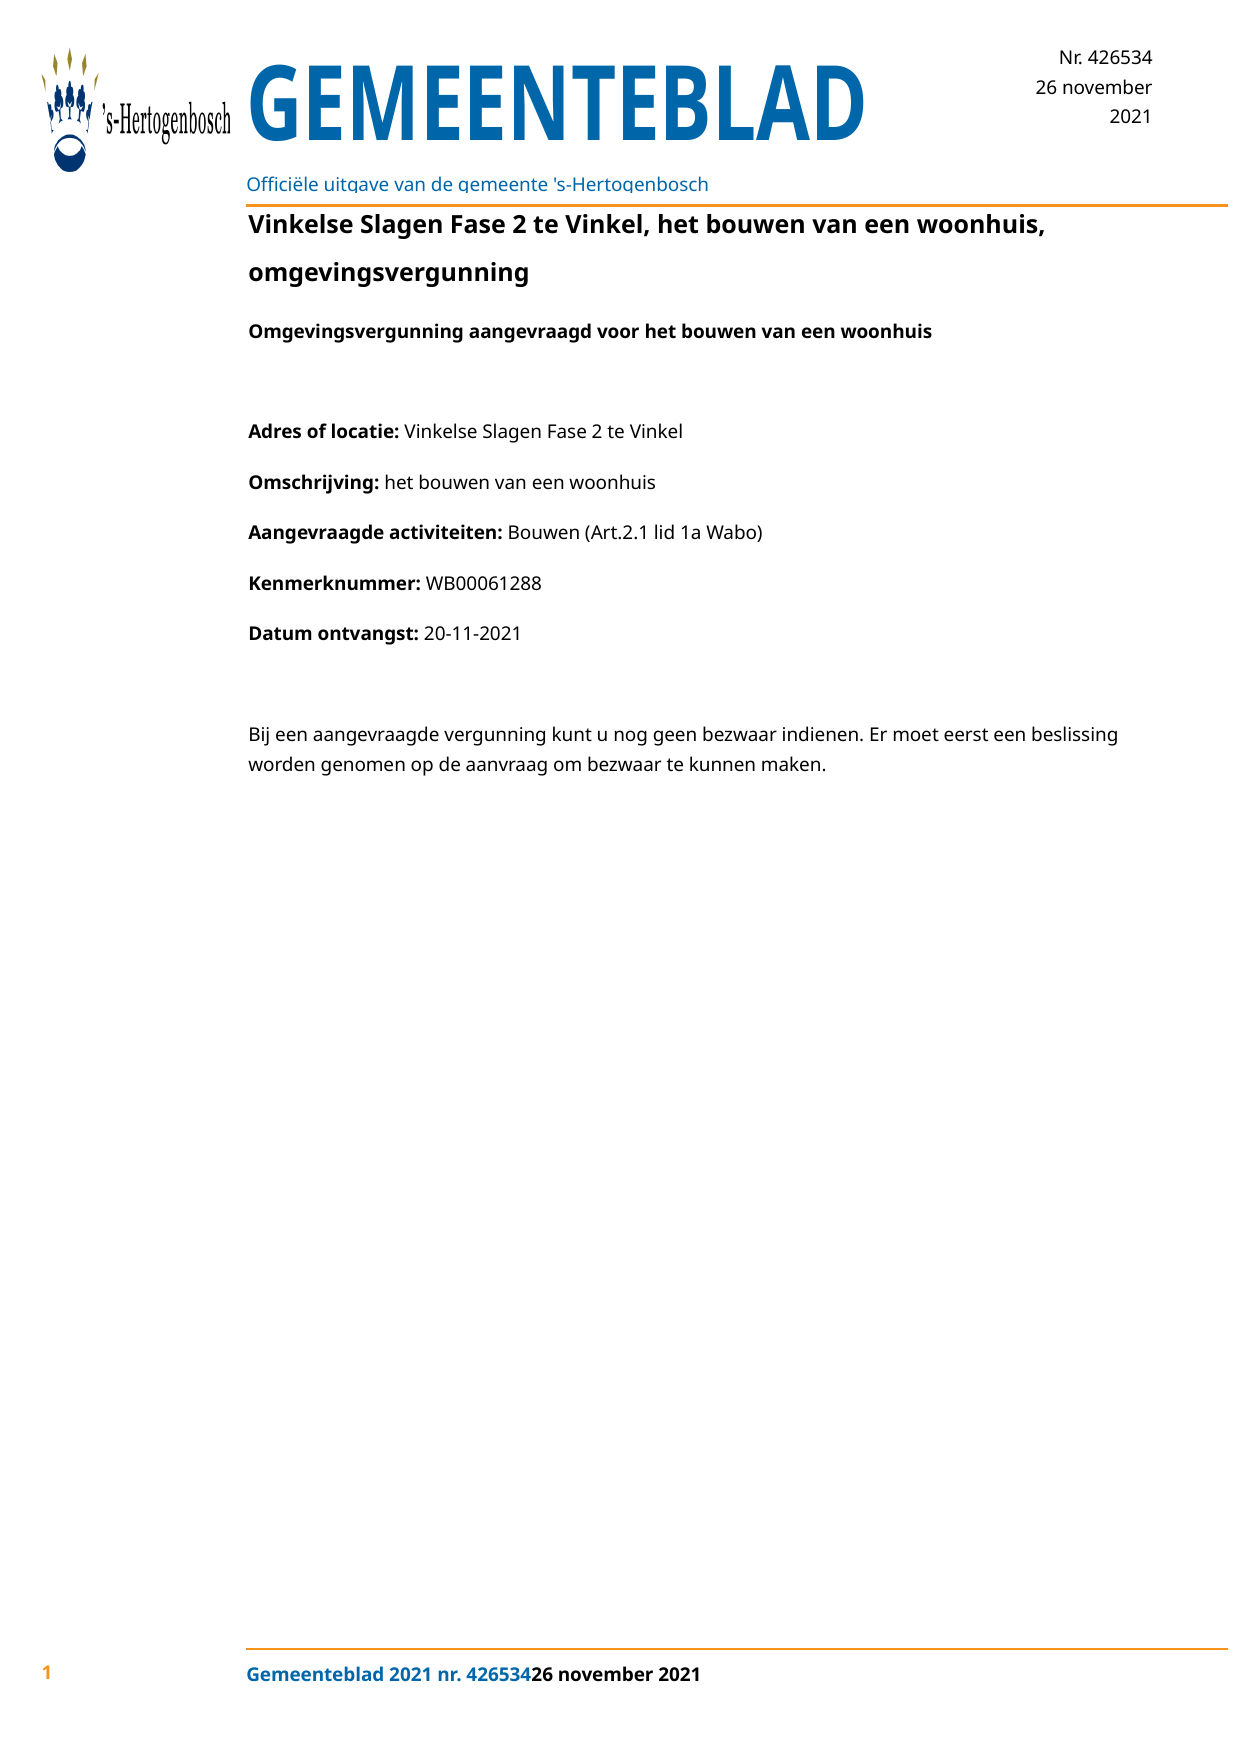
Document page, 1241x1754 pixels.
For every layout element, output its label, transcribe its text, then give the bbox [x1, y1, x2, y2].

text Bij een aangevraagde vergunning kunt u nog geen bezwaar indienen. Er moet eerst een beslissing worden genomen op de aanvraag om bezwaar te kunnen maken. [248, 721, 1152, 777]
text Adres of locatie: Vinkelse Slagen Fase 2 te Vinkel [248, 419, 1152, 444]
text Vinkelse Slagen Fase 2 te Vinkel, het bouwen van een woonhuis, omgevingsvergunning [248, 207, 1152, 288]
text Omgevingsvergunning aangevraagd voor het bouwen van een woonhuis [248, 318, 1152, 344]
text Datum ontvangst: 20-11-2021 [248, 620, 1152, 646]
text Omschrijving: het bouwen van een woonhuis [248, 469, 1152, 495]
picture [41, 47, 231, 172]
text Kenmerknummer: WB00061288 [248, 570, 1152, 596]
text Aangevraagde activiteiten: Bouwen (Art.2.1 lid 1a Wabo) [248, 519, 1152, 545]
